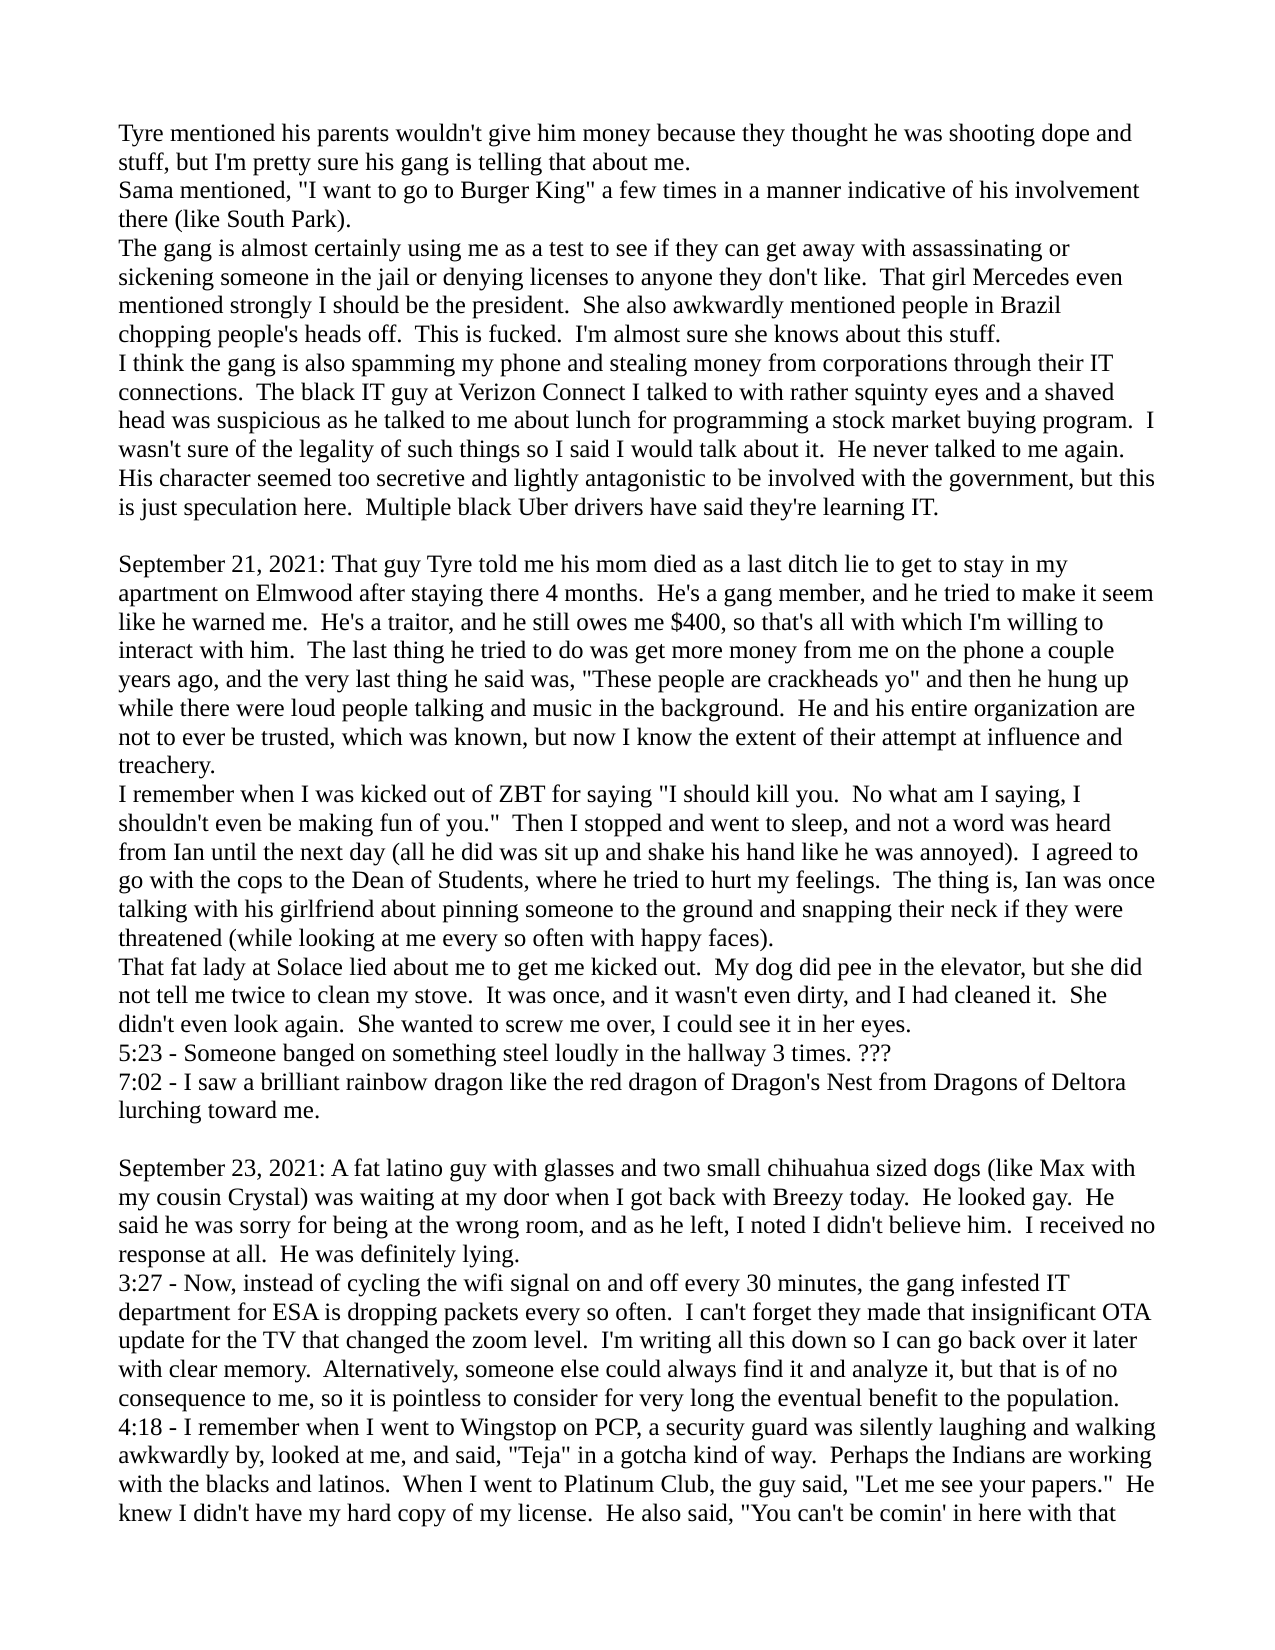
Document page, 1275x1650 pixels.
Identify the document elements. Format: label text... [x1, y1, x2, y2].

text September 23, 2021: A fat latino guy with glasses and two small chihuahua sized dogs (like Max with my cousin Crystal) was waiting at my door when I got back with Breezy today. He looked gay. He said he was sorry for being at the wrong room, and as he left, I noted I didn't believe him. I received no response at all. He was definitely lying. [118, 1153, 1157, 1268]
text 7:02 - I saw a brilliant rainbow dragon like the red dragon of Dragon's Nest from Dragons of Deltora lurching toward me. [118, 1067, 1157, 1124]
text That fat lady at Solace lied about me to get me kicked out. My dog did pee in the elevator, but she did not tell me twice to clean my stove. It was once, and it wasn't even dirty, and I had cleaned it. She didn't even look again. She wanted to screw me over, I could see it in her eyes. [118, 952, 1157, 1038]
text I remember when I was kicked out of ZBT for saying "I should kill you. No what am I saying, I shouldn't even be making fun of you." Then I stopped and went to sleep, and not a word was heard from Ian until the next day (all he did was sit up and shake his hand like he was annoyed). I agreed to go with the cops to the Dean of Students, where he tried to hurt my feelings. The thing is, Ian was once talking with his girlfriend about pinning someone to the ground and snapping their neck if they were threatened (while looking at me every so often with happy faces). [118, 779, 1157, 952]
text The gang is almost certainly using me as a test to see if they can get away with assassinating or sickening someone in the jail or denying licenses to anyone they don't like. That girl Mercedes even mentioned strongly I should be the president. She also awkwardly mentioned people in Brazil chopping people's heads off. This is fucked. I'm almost sure she knows about this stuff. [118, 233, 1157, 348]
text 3:27 - Now, instead of cycling the wifi signal on and off every 30 minutes, the gang infested IT department for ESA is dropping packets every so often. I can't forget they made that insignificant OTA update for the TV that changed the zoom level. I'm writing all this down so I can go back over it later with clear memory. Alternatively, someone else could always find it and analyze it, but that is of no consequence to me, so it is pointless to consider for very long the eventual benefit to the population. [118, 1268, 1157, 1412]
text 5:23 - Someone banged on something steel loudly in the hallway 3 times. ??? [118, 1038, 1157, 1067]
text Sama mentioned, "I want to go to Burger King" a few times in a manner indicative of his involvement there (like South Park). [118, 176, 1157, 233]
text I think the gang is also spamming my phone and stealing money from corporations through their IT connections. The black IT guy at Verizon Connect I talked to with rather squinty eyes and a shaved head was suspicious as he talked to me about lunch for programming a stock market buying program. I wasn't sure of the legality of such things so I said I would talk about it. He never talked to me again. His character seemed too secretive and lightly antagonistic to be involved with the government, but this is just speculation here. Multiple black Uber drivers have said they're learning IT. [118, 348, 1157, 521]
text September 21, 2021: That guy Tyre told me his mom died as a last ditch lie to get to stay in my apartment on Elmwood after staying there 4 months. He's a gang member, and he tried to make it seem like he warned me. He's a traitor, and he still owes me $400, so that's all with which I'm willing to interact with him. The last thing he tried to do was get more money from me on the phone a couple years ago, and the very last thing he said was, "These people are crackheads yo" and then he hung up while there were loud people talking and music in the background. He and his entire organization are not to ever be trusted, which was known, but now I know the extent of their attempt at influence and treachery. [118, 549, 1157, 779]
text Tyre mentioned his parents wouldn't give him money because they thought he was shooting dope and stuff, but I'm pretty sure his gang is telling that about me. [118, 118, 1157, 176]
text 4:18 - I remember when I went to Wingstop on PCP, a security guard was silently laughing and walking awkwardly by, looked at me, and said, "Teja" in a gotcha kind of way. Perhaps the Indians are working with the blacks and latinos. When I went to Platinum Club, the guy said, "Let me see your papers." He knew I didn't have my hard copy of my license. He also said, "You can't be comin' in here with that [118, 1412, 1157, 1527]
